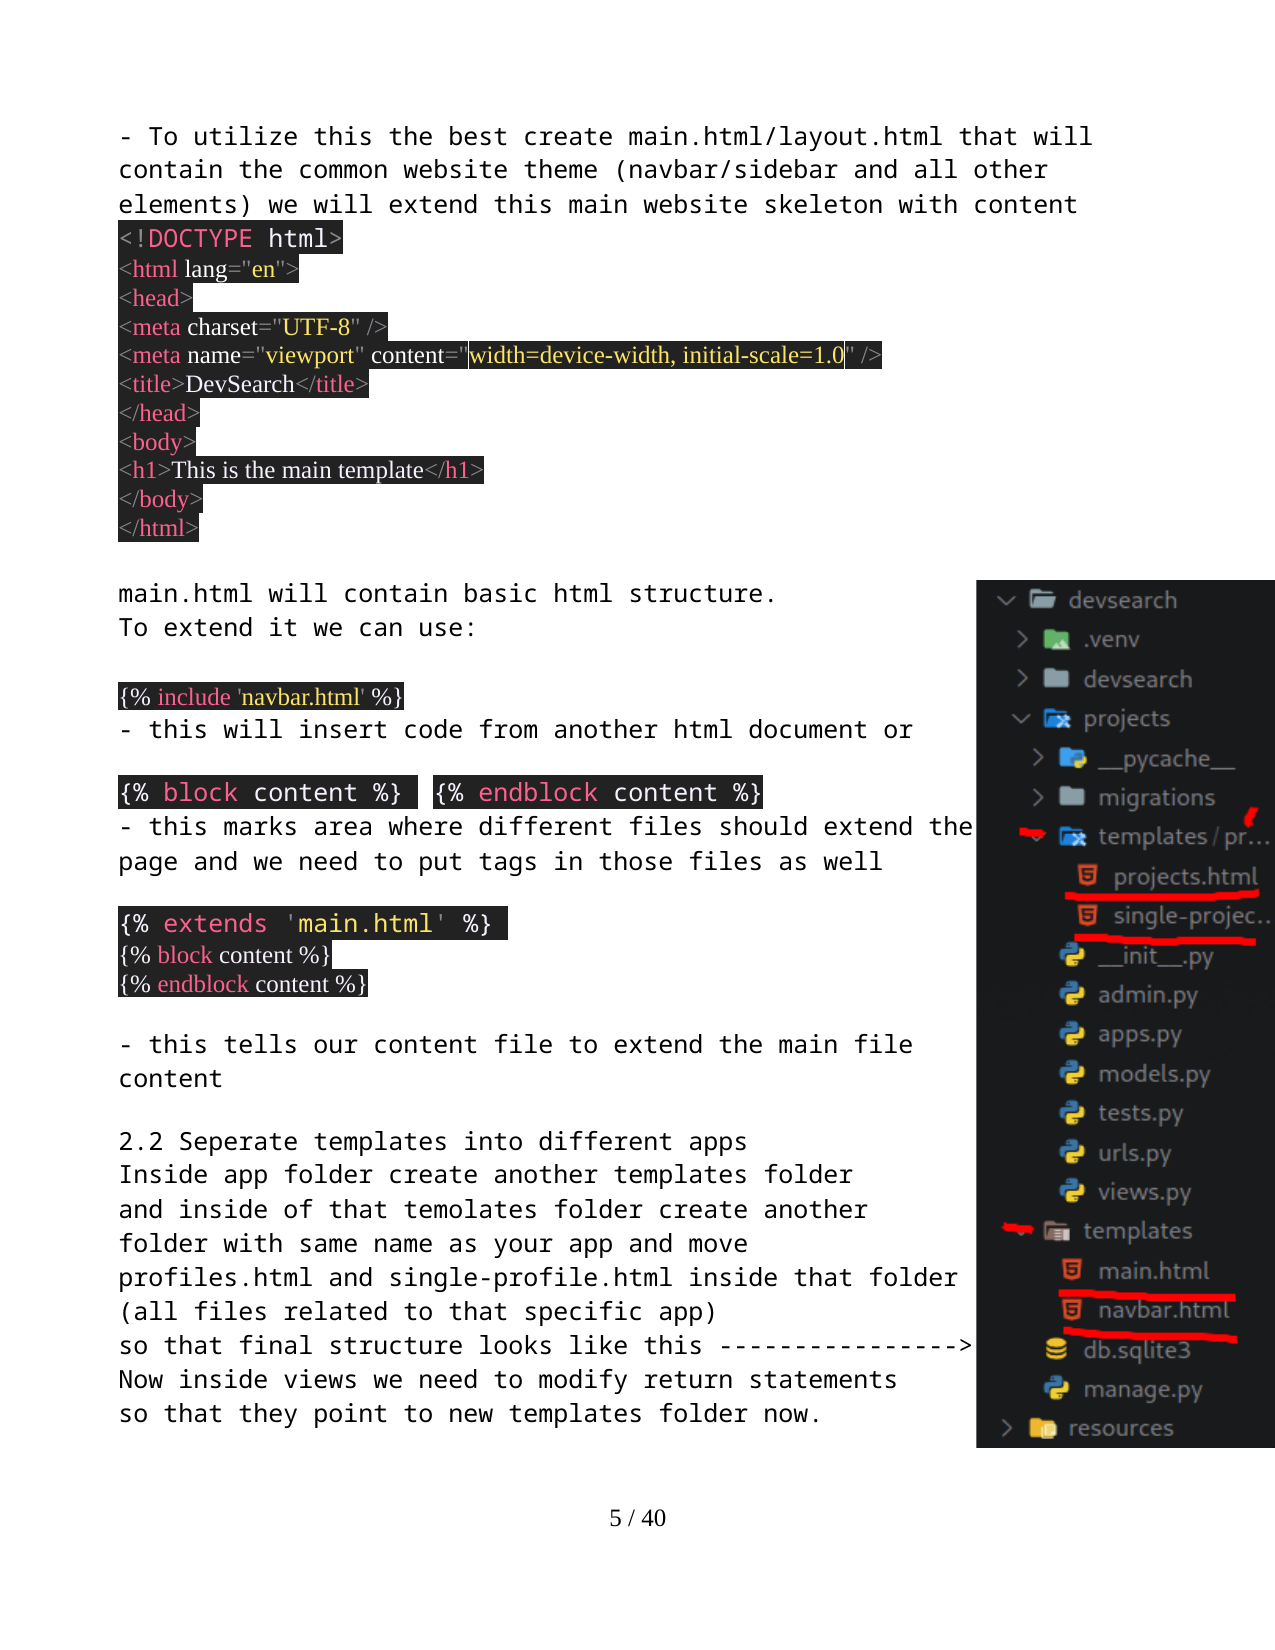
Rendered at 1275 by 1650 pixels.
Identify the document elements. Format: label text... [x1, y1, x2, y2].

text so that final structure looks like this ----------------> [118, 1327, 976, 1362]
text <title>DevSearch</title> [118, 369, 1157, 398]
text {% include 'navbar.html' %} [118, 678, 976, 712]
text Now inside views we need to modify return statements [118, 1362, 976, 1396]
text {% extends 'main.html' %} [118, 906, 976, 940]
text </body> [118, 484, 1157, 513]
text To extend it we can use: [118, 610, 976, 644]
text <h1>This is the main template</h1> [118, 456, 1157, 484]
text <body> [118, 427, 1157, 456]
text (all files related to that specific app) [118, 1293, 976, 1327]
text <head> [118, 283, 1157, 312]
text - this will insert code from another html document or [118, 712, 976, 746]
text profiles.html and single-profile.html inside that folder [118, 1259, 976, 1293]
text {% endblock content %} [118, 969, 976, 997]
text - this marks area where different files should extend the page and we need to put tags in those files as well [118, 809, 976, 877]
text main.html will contain basic html structure. [118, 576, 1157, 610]
text </head> [118, 398, 1157, 427]
text <html lang="en"> [118, 254, 1157, 283]
text - To utilize this the best create main.html/layout.html that will contain the common website theme (navbar/sidebar and all other elements) we will extend this main website skeleton with content [118, 118, 1157, 220]
text <!DOCTYPE html> [118, 220, 1157, 254]
text so that they point to new templates folder now. [118, 1396, 976, 1430]
text {% block content %} [118, 940, 976, 969]
text {% block content %} {% endblock content %} [118, 775, 976, 809]
picture [976, 580, 1275, 1448]
text <meta name="viewport" content="width=device-width, initial-scale=1.0" /> [118, 341, 1157, 369]
text - this tells our content file to extend the main file content [118, 1026, 976, 1094]
text Inside app folder create another templates folder [118, 1157, 976, 1191]
text </html> [118, 513, 1157, 542]
text and inside of that temolates folder create another [118, 1191, 976, 1225]
text folder with same name as your app and move [118, 1225, 976, 1259]
text 2.2 Seperate templates into different apps [118, 1123, 976, 1157]
text <meta charset="UTF-8" /> [118, 312, 1157, 341]
